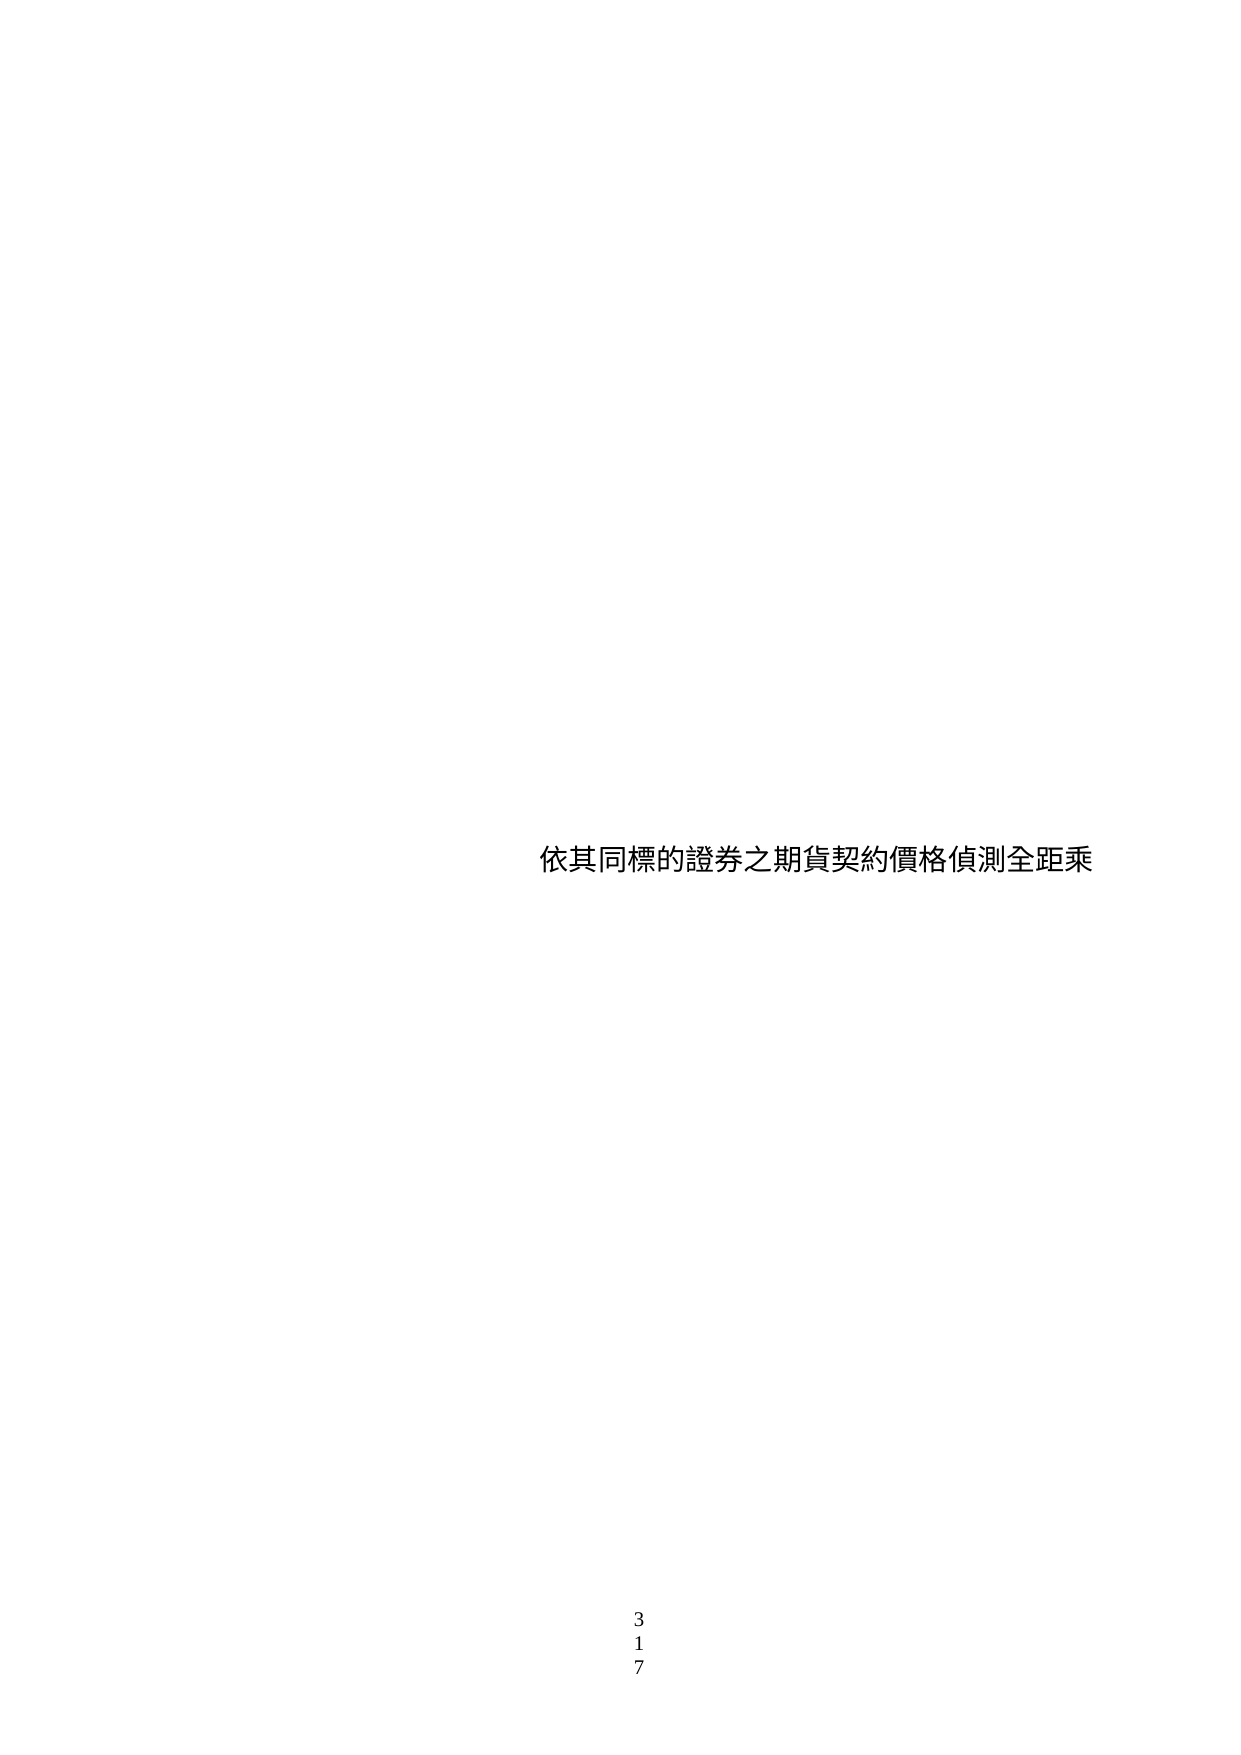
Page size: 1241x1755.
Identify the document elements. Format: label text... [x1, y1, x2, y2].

text 依其同標的證券之期貨契約價格偵測全距乘 [539, 816, 1106, 879]
